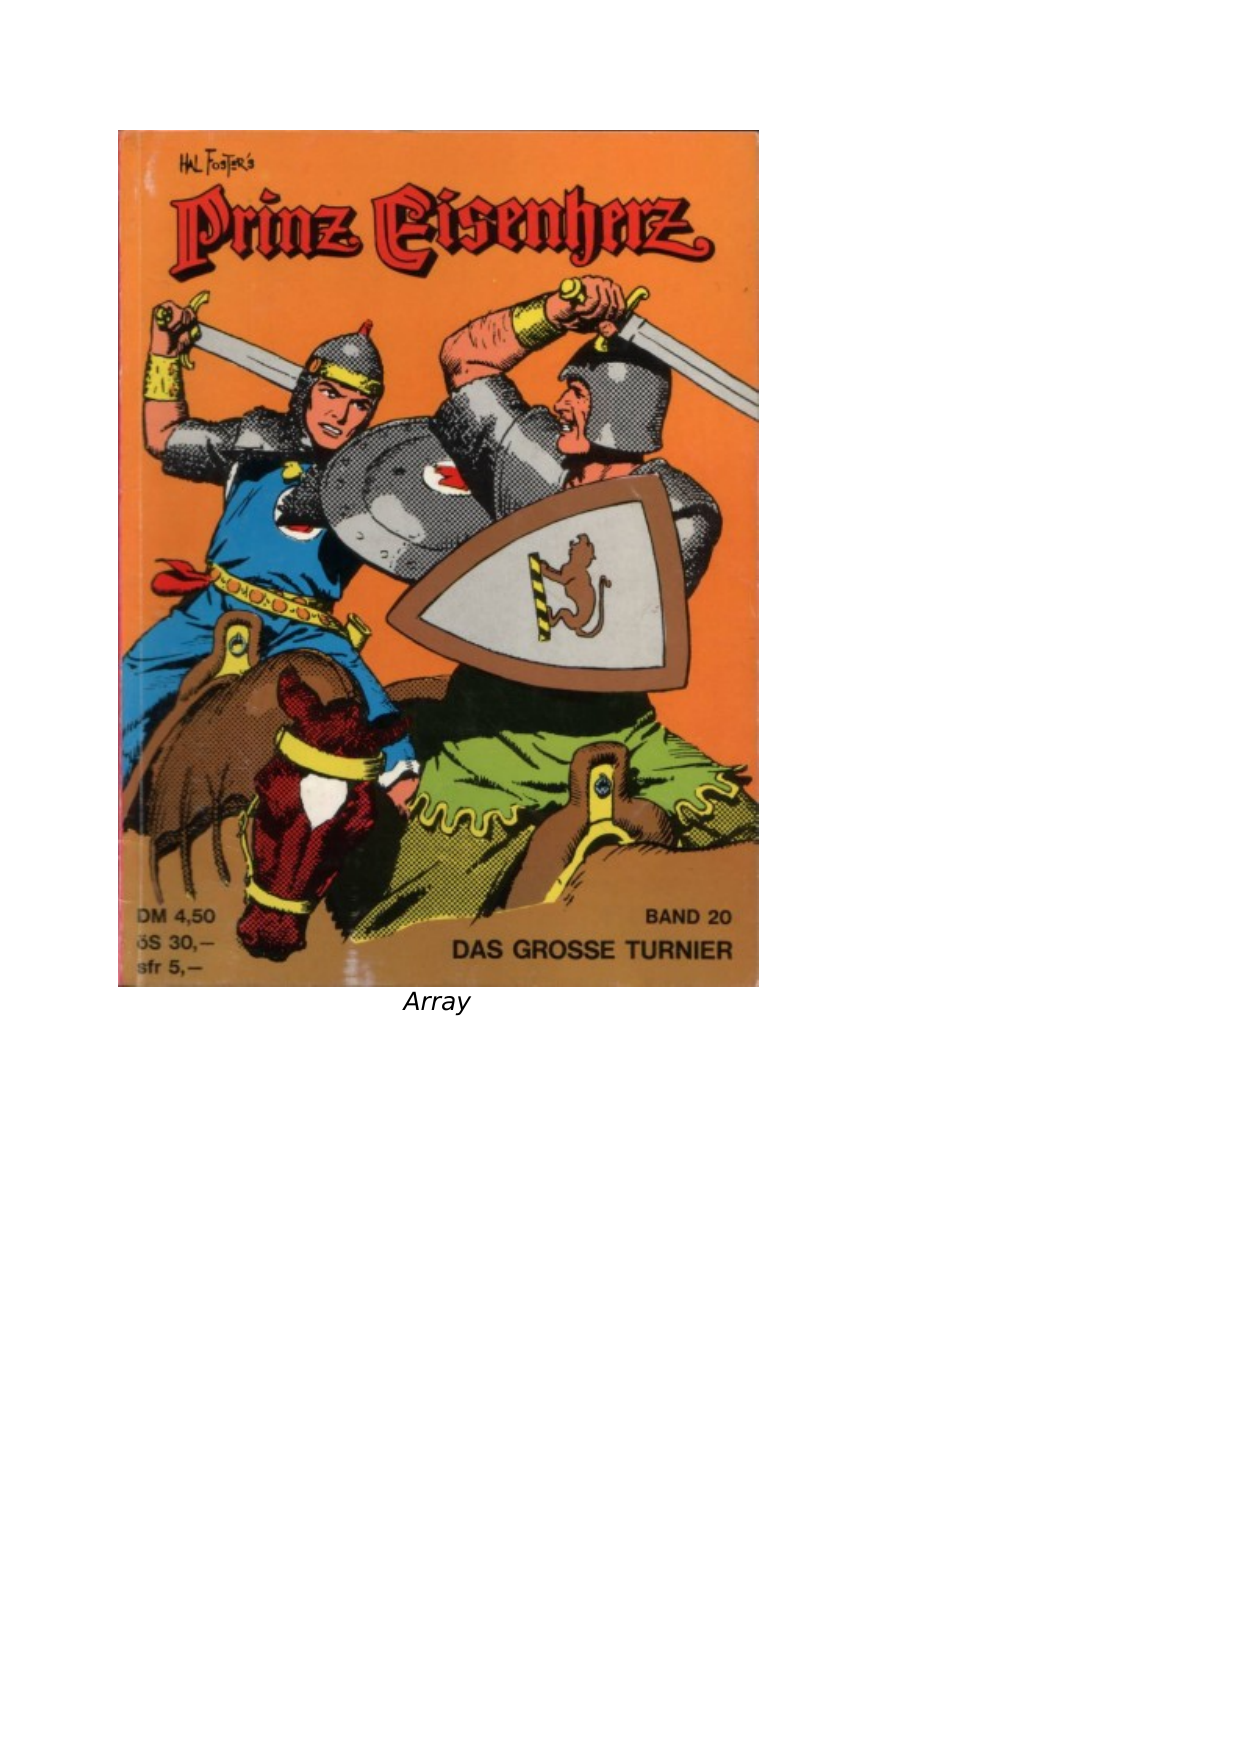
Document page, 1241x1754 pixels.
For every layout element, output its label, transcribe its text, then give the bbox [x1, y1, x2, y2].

text Array [118, 987, 759, 1016]
picture [118, 130, 759, 987]
text [118, 118, 1122, 1016]
